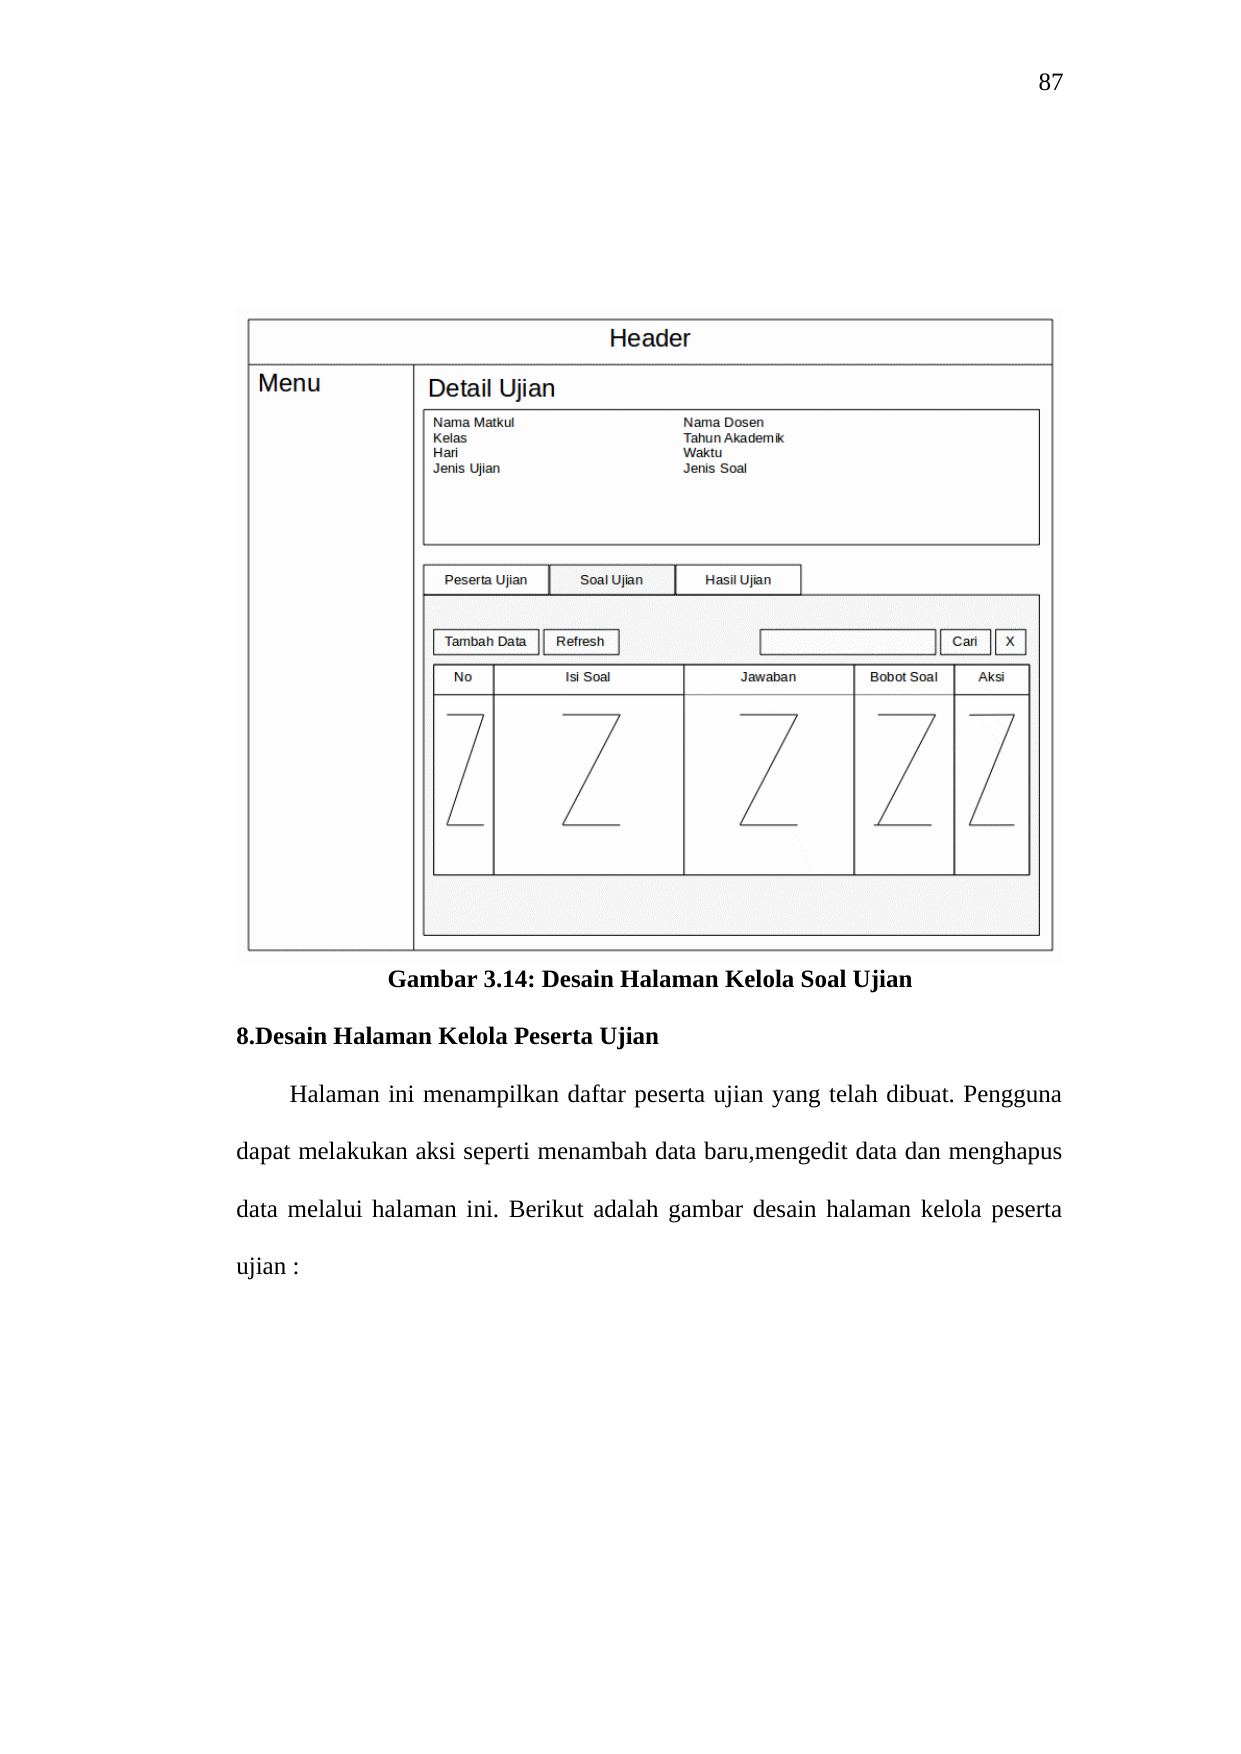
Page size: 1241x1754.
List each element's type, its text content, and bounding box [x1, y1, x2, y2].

text 8.Desain Halaman Kelola Peserta Ujian [236, 993, 1063, 1050]
text Halaman ini menampilkan daftar peserta ujian yang telah dibuat. Pengguna dapat melakukan aksi seperti menambah data baru,mengedit data dan menghapus data melalui halaman ini. Berikut adalah gambar desain halaman kelola peserta ujian : [236, 1079, 1063, 1280]
text Gambar 3.14: Desain Halaman Kelola Soal Ujian [236, 964, 1063, 993]
text [236, 295, 1063, 307]
picture [236, 307, 1064, 964]
